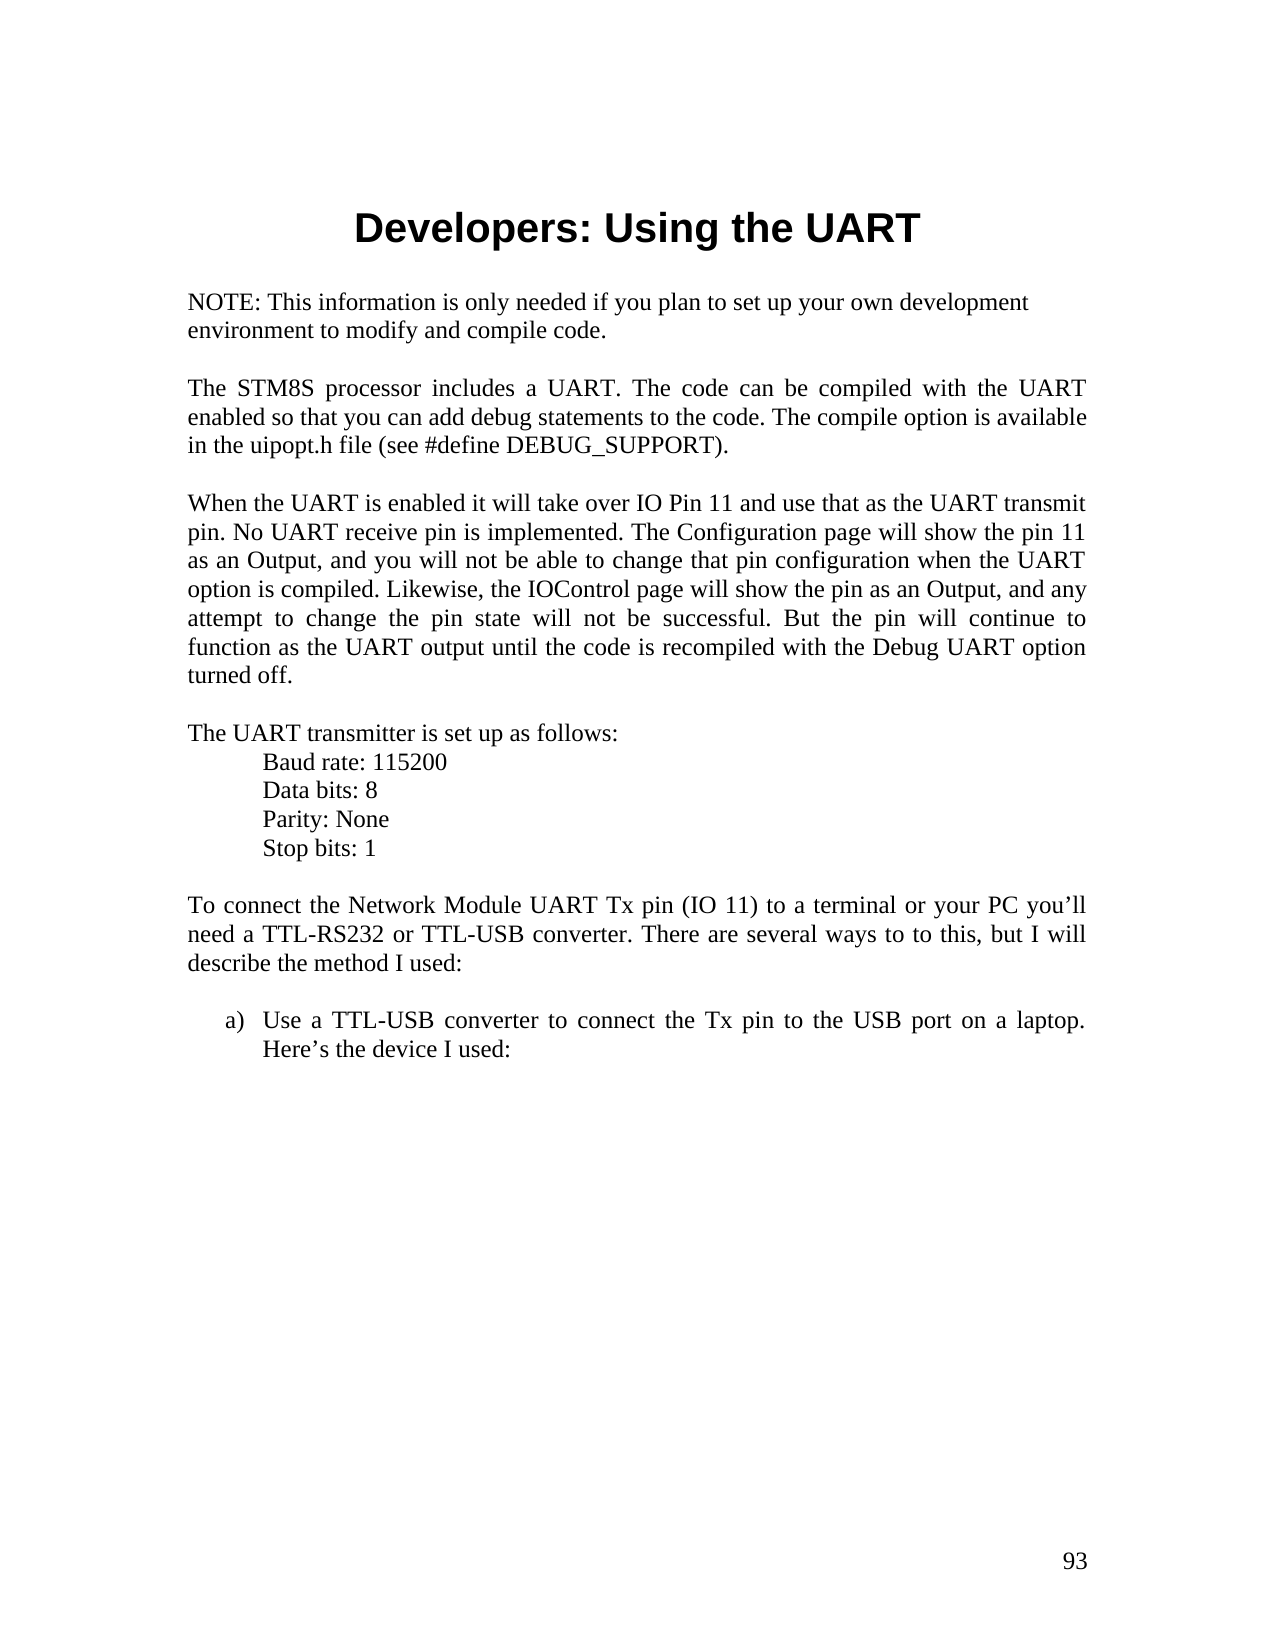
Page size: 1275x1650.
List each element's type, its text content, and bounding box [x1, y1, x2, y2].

subtitle Developers: Using the UART [187, 204, 1087, 252]
text The STM8S processor includes a UART. The code can be compiled with the UART enabled so that you can add debug statements to the code. The compile option is available in the uipopt.h file (see #define DEBUG_SUPPORT). [187, 373, 1087, 459]
list Use a TTL-USB converter to connect the Tx pin to the USB port on a laptop. Here’s the device I used: [225, 1005, 1087, 1063]
text Stop bits: 1 [262, 833, 1087, 862]
text When the UART is enabled it will take over IO Pin 11 and use that as the UART transmit pin. No UART receive pin is implemented. The Configuration page will show the pin 11 as an Output, and you will not be able to change that pin configuration when the UART option is compiled. Likewise, the IOControl page will show the pin as an Output, and any attempt to change the pin state will not be successful. But the pin will continue to function as the UART output until the code is recompiled with the Debug UART option turned off. [187, 488, 1087, 689]
text Baud rate: 115200 [262, 747, 1087, 775]
text NOTE: This information is only needed if you plan to set up your own development environment to modify and compile code. [187, 287, 1087, 344]
text To connect the Network Module UART Tx pin (IO 11) to a terminal or your PC you’ll need a TTL-RS232 or TTL-USB converter. There are several ways to to this, but I will describe the method I used: [187, 890, 1087, 977]
text Parity: None [262, 804, 1087, 833]
text The UART transmitter is set up as follows: [187, 718, 1087, 747]
text Data bits: 8 [262, 775, 1087, 804]
